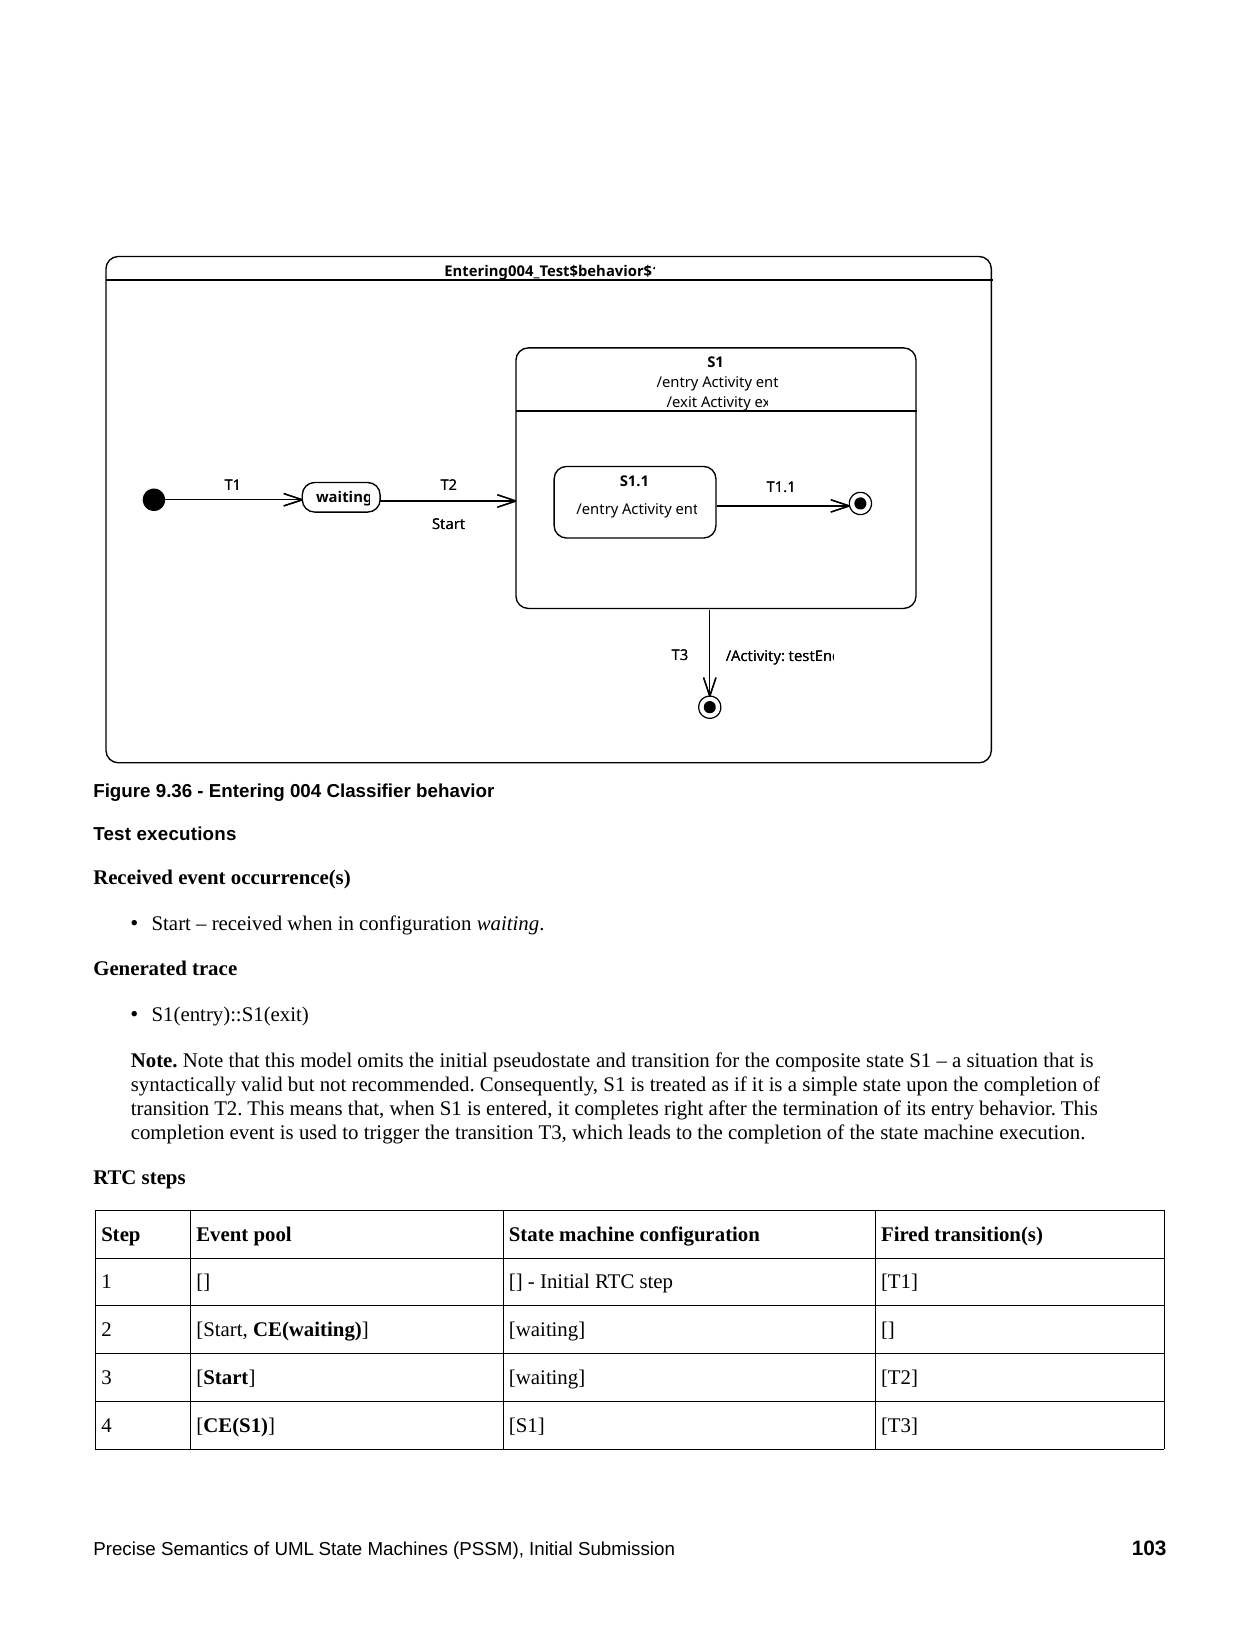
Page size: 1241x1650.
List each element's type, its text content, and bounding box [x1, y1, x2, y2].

table_cell 2 [96, 1306, 190, 1353]
table_cell [waiting] [504, 1354, 875, 1401]
table_cell 4 [96, 1402, 190, 1448]
list S1(entry)::S1(exit) [131, 1001, 1164, 1026]
table_header Step [96, 1211, 190, 1258]
text Figure 9.36 - Entering 004 Classifier behavior [93, 243, 1006, 802]
table_header Event pool [191, 1211, 503, 1258]
table_cell [waiting] [504, 1306, 875, 1353]
table_cell [] [876, 1306, 1164, 1353]
table_cell [S1] [504, 1402, 875, 1448]
table_cell [] [191, 1259, 503, 1305]
text Received event occurrence(s) [93, 865, 1164, 889]
table_cell 3 [96, 1354, 190, 1401]
table_header Fired transition(s) [876, 1211, 1164, 1258]
table_cell [T1] [876, 1259, 1164, 1305]
subtitle Test executions [93, 231, 1164, 844]
table_cell [CE(S1)] [191, 1402, 503, 1448]
table_cell [Start] [191, 1354, 503, 1401]
text Generated trace [93, 956, 1164, 980]
table_cell [T3] [876, 1402, 1164, 1448]
text RTC steps [93, 1165, 1164, 1189]
list Start – received when in configuration waiting. [131, 910, 1164, 935]
table_cell [T2] [876, 1354, 1164, 1401]
table_cell 1 [96, 1259, 190, 1305]
text Note. Note that this model omits the initial pseudostate and transition for the composite state S1 – a situation that is syntactically valid but not recommended. Consequently, S1 is treated as if it is a simple state upon the completion of transition T2. This means that, when S1 is entered, it completes right after the termination of its entry behavior. This completion event is used to trigger the transition T3, which leads to the completion of the state machine execution. [131, 1047, 1164, 1144]
table_header State machine configuration [504, 1211, 875, 1258]
table_cell [Start, CE(waiting)] [191, 1306, 503, 1353]
table_cell [] - Initial RTC step [504, 1259, 875, 1305]
